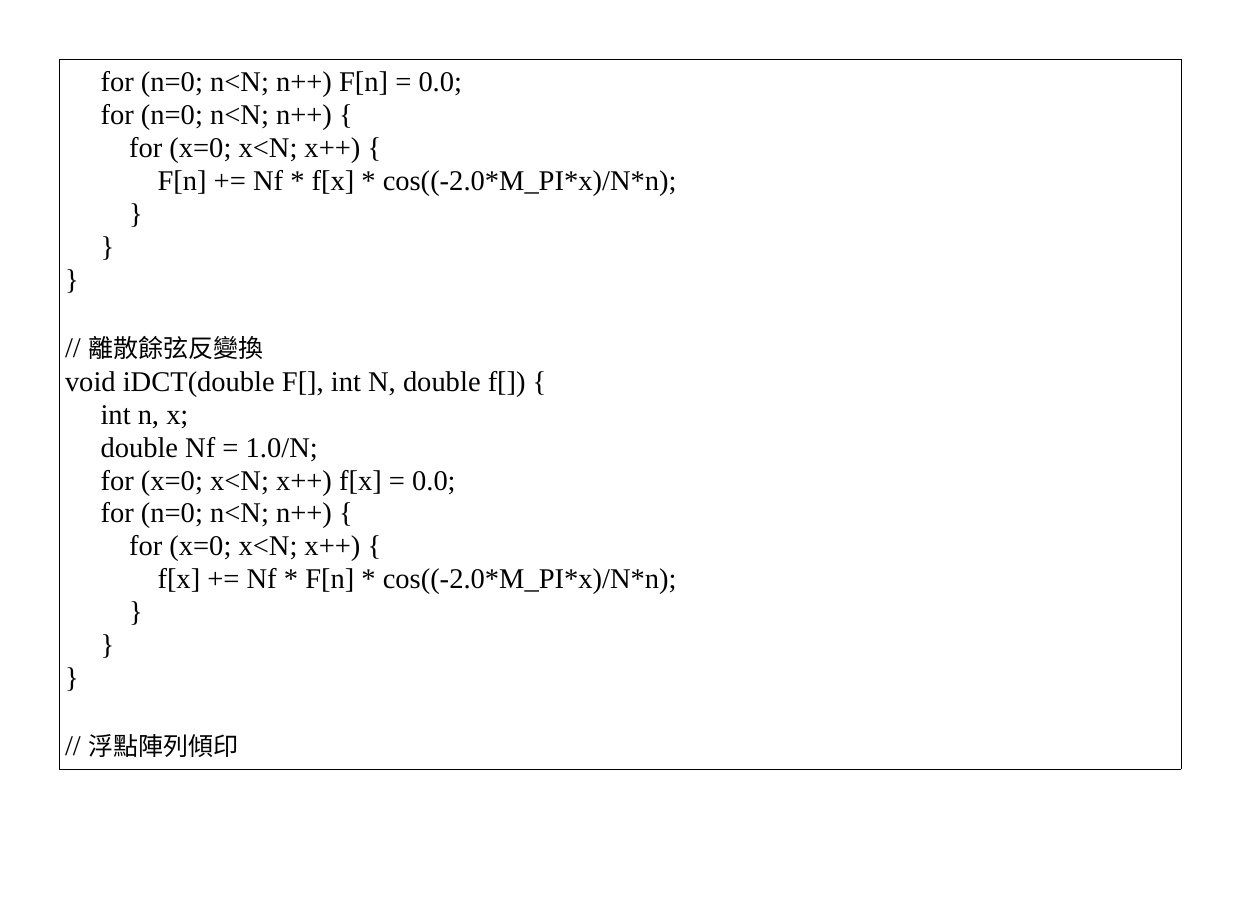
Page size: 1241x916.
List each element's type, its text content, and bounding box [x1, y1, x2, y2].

table_header for (n=0; n<N; n++) F[n] = 0.0; for (n=0; n<N; n++) { for (x=0; x<N; x++) { F[n] += Nf * f[x] * cos((-2.0*M_PI*x)/N*n); } } } // 離散餘弦反變換 void iDCT(double F[], int N, double f[]) { int n, x; double Nf = 1.0/N; for (x=0; x<N; x++) f[x] = 0.0; for (n=0; n<N; n++) { for (x=0; x<N; x++) { f[x] += Nf * F[n] * cos((-2.0*M_PI*x)/N*n); } } } // 浮點陣列傾印 [60, 60, 1181, 768]
